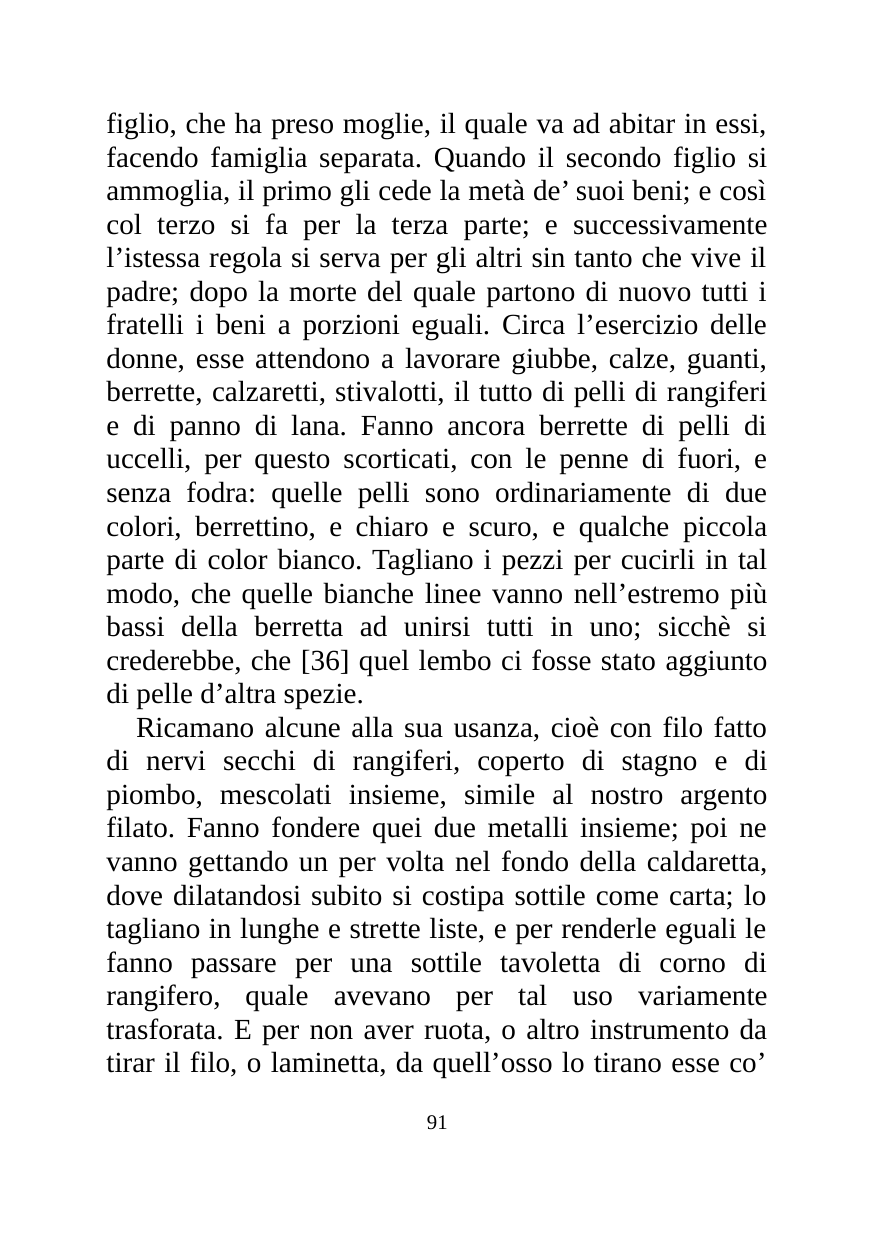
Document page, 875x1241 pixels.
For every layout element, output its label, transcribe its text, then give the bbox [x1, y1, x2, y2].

text Ricamano alcune alla sua usanza, cioè con filo fatto di nervi secchi di rangiferi, coperto di stagno e di piombo, mescolati insieme, simile al nostro argento filato. Fanno fondere quei due metalli insieme; poi ne vanno gettando un per volta nel fondo della caldaretta, dove dilatandosi subito si costipa sottile come carta; lo tagliano in lunghe e strette liste, e per renderle eguali le fanno passare per una sottile tavoletta di corno di rangifero, quale avevano per tal uso variamente trasforata. E per non aver ruota, o altro instrumento da tirar il filo, o laminetta, da quell’osso lo tirano esse co’ [106, 710, 768, 1079]
text figlio, che ha preso moglie, il quale va ad abitar in essi, facendo famiglia separata. Quando il secondo figlio si ammoglia, il primo gli cede la metà de’ suoi beni; e così col terzo si fa per la terza parte; e successivamente l’istessa regola si serva per gli altri sin tanto che vive il padre; dopo la morte del quale partono di nuovo tutti i fratelli i beni a porzioni eguali. Circa l’esercizio delle donne, esse attendono a lavorare giubbe, calze, guanti, berrette, calzaretti, stivalotti, il tutto di pelli di rangiferi e di panno di lana. Fanno ancora berrette di pelli di uccelli, per questo scorticati, con le penne di fuori, e senza fodra: quelle pelli sono ordinariamente di due colori, berrettino, e chiaro e scuro, e qualche piccola parte di color bianco. Tagliano i pezzi per cucirli in tal modo, che quelle bianche linee vanno nell’estremo più bassi della berretta ad unirsi tutti in uno; sicchè si crederebbe, che [36] quel lembo ci fosse stato aggiunto di pelle d’altra spezie. [106, 106, 768, 710]
